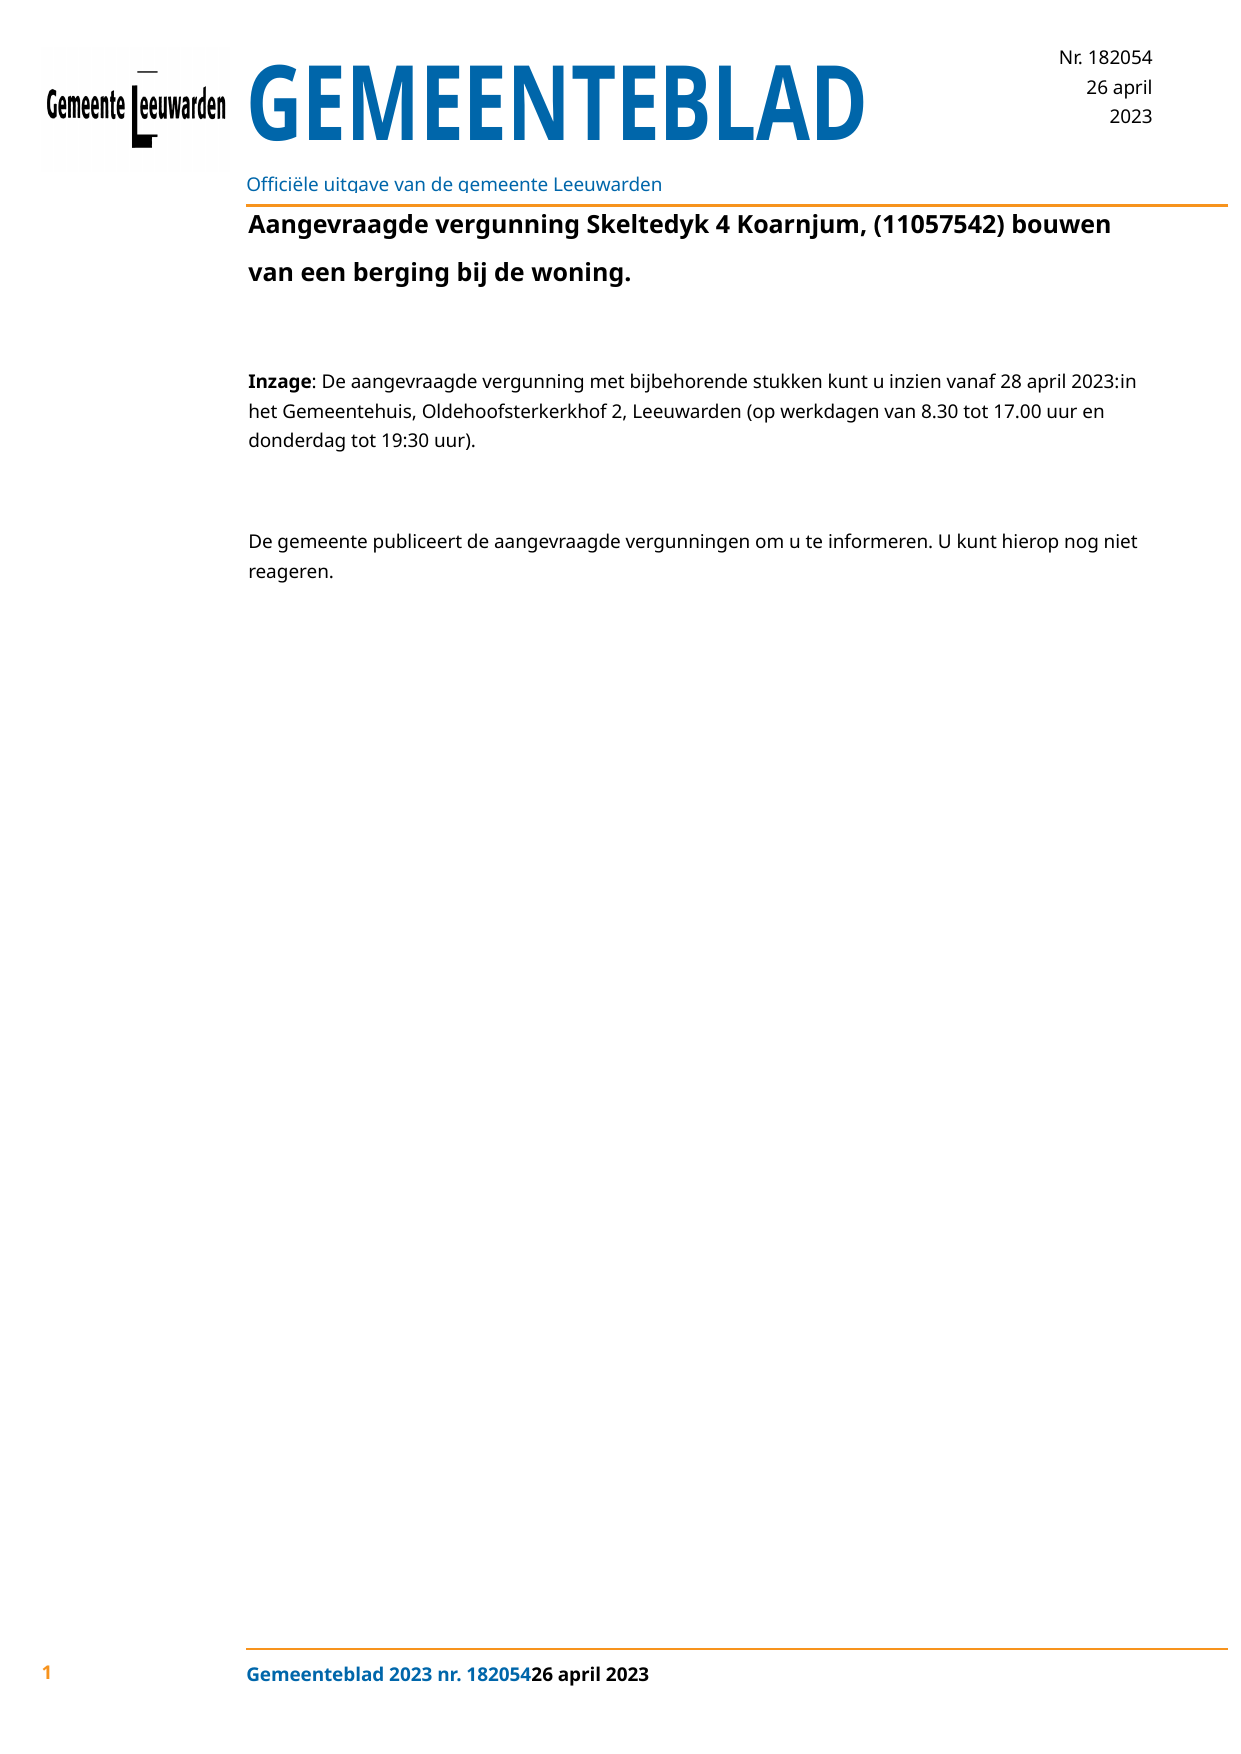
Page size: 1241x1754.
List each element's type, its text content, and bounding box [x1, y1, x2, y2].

picture [41, 47, 231, 172]
text De gemeente publiceert de aangevraagde vergunningen om u te informeren. U kunt hierop nog niet reageren. [248, 528, 1152, 584]
text Aangevraagde vergunning Skeltedyk 4 Koarnjum, (11057542) bouwen van een berging bij de woning. [248, 207, 1152, 288]
text Inzage: De aangevraagde vergunning met bijbehorende stukken kunt u inzien vanaf 28 april 2023:in het Gemeentehuis, Oldehoofsterkerkhof 2, Leeuwarden (op werkdagen van 8.30 tot 17.00 uur en donderdag tot 19:30 uur). [248, 368, 1152, 453]
